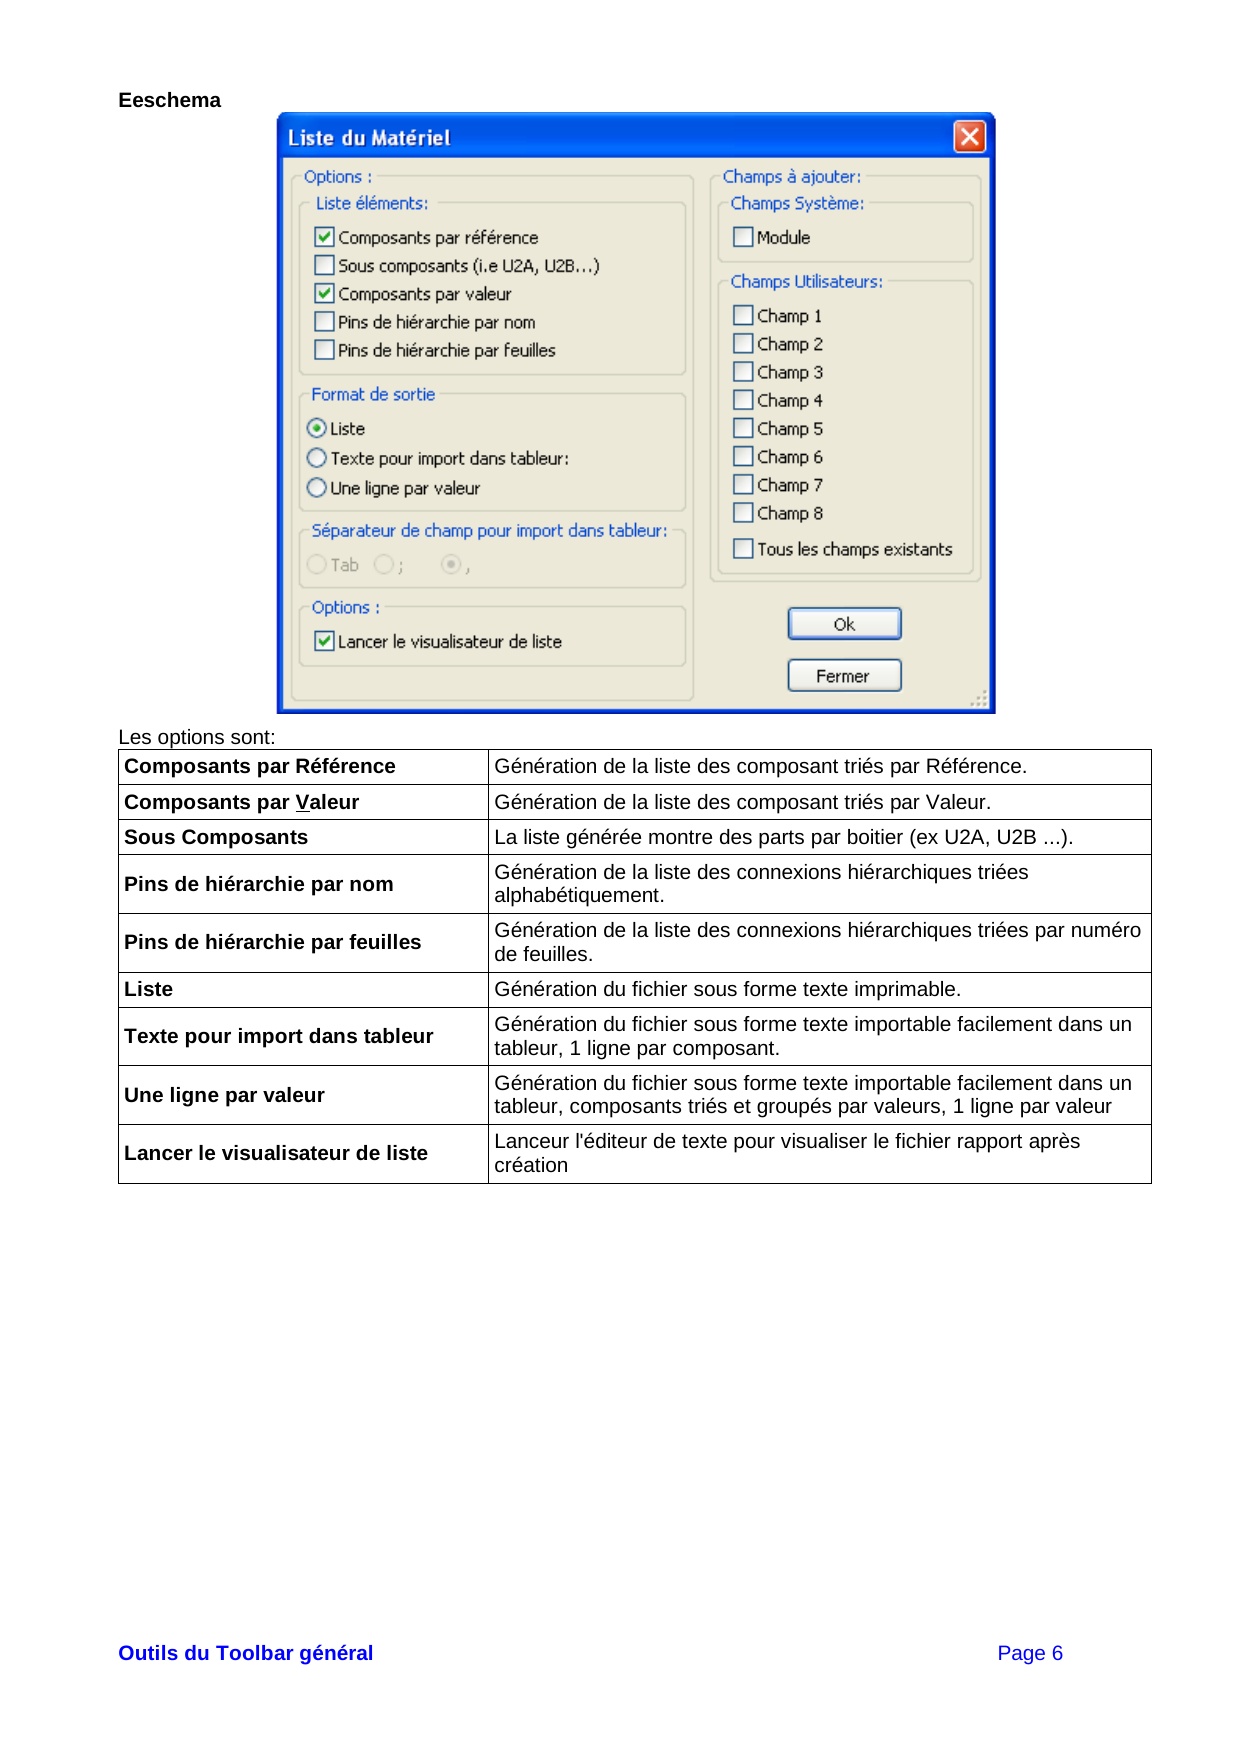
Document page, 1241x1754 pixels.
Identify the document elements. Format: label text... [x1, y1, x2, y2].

table_cell Génération de la liste des connexions hiérarchiques triées alphabétiquement. [489, 855, 1151, 913]
table_cell Génération de la liste des connexions hiérarchiques triées par numéro de feuilles. [489, 914, 1151, 972]
text Les options sont: [118, 726, 1152, 749]
picture [274, 112, 996, 714]
table_cell Génération du fichier sous forme texte imprimable. [489, 973, 1151, 1007]
table_cell Sous Composants [119, 820, 488, 854]
table_header Composants par Référence [119, 750, 488, 784]
table_cell Pins de hiérarchie par feuilles [119, 914, 488, 972]
table_cell Texte pour import dans tableur [119, 1008, 488, 1065]
table_cell Lancer le visualisateur de liste [119, 1125, 488, 1183]
table_cell Composants par Valeur [119, 785, 488, 819]
table_cell Génération de la liste des composant triés par Valeur. [489, 785, 1151, 819]
table_cell Lanceur l'éditeur de texte pour visualiser le fichier rapport après création [489, 1125, 1151, 1183]
table_cell Liste [119, 973, 488, 1007]
table_cell Une ligne par valeur [119, 1066, 488, 1124]
table_cell La liste générée montre des parts par boitier (ex U2A, U2B ...). [489, 820, 1151, 854]
table_cell Pins de hiérarchie par nom [119, 855, 488, 913]
table_header Génération de la liste des composant triés par Référence. [489, 750, 1151, 784]
table_cell Génération du fichier sous forme texte importable facilement dans un tableur, composants triés et groupés par valeurs, 1 ligne par valeur [489, 1066, 1151, 1124]
table_cell Génération du fichier sous forme texte importable facilement dans un tableur, 1 ligne par composant. [489, 1008, 1151, 1065]
